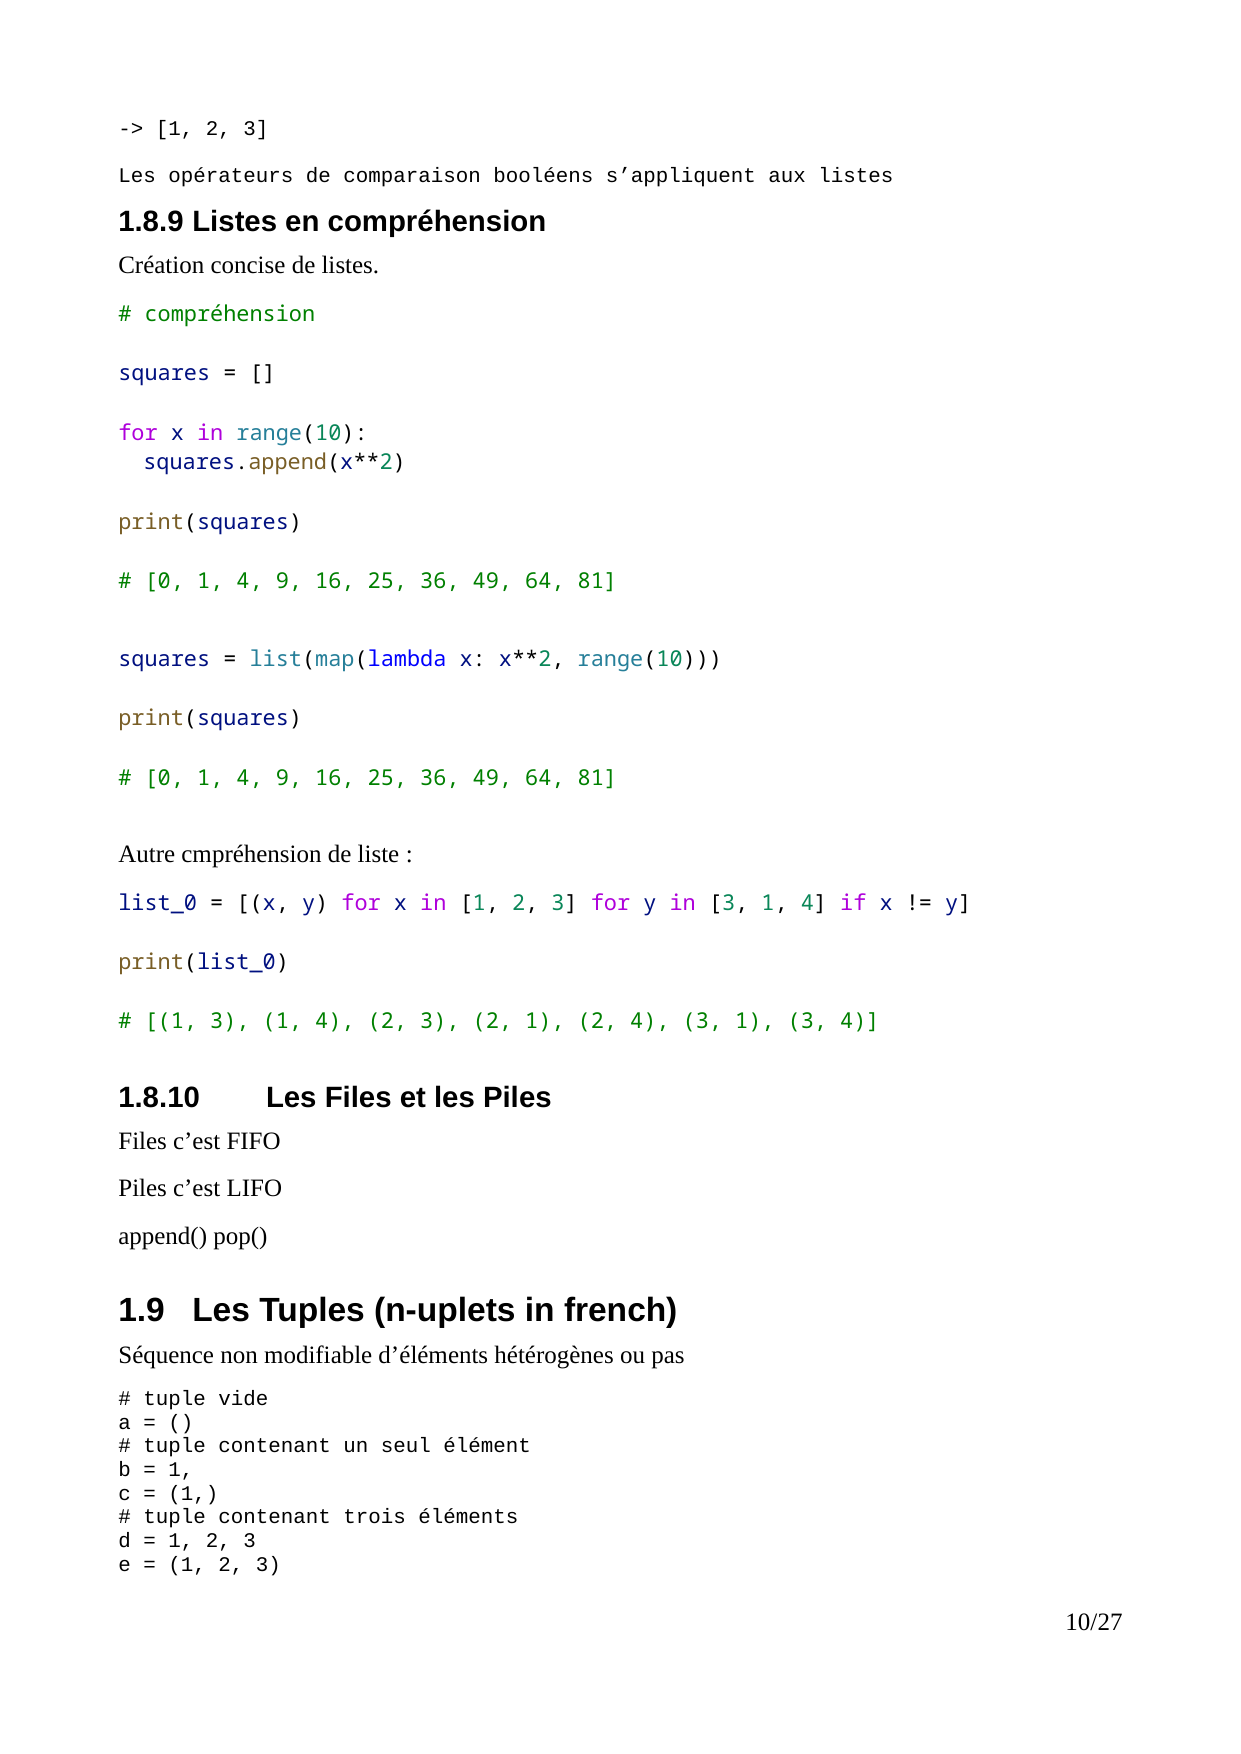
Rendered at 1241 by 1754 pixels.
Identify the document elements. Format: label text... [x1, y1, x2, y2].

text print(squares) [118, 506, 1122, 536]
text Séquence non modifiable d’éléments hétérogènes ou pas [118, 1341, 1122, 1369]
subtitle Les Files et les Piles [118, 1079, 1122, 1113]
text Création concise de listes. [118, 250, 1122, 279]
text # [0, 1, 4, 9, 16, 25, 36, 49, 64, 81] [118, 762, 1122, 791]
text e = (1, 2, 3) [118, 1554, 1122, 1577]
text # [0, 1, 4, 9, 16, 25, 36, 49, 64, 81] [118, 565, 1122, 595]
text for x in range(10): [118, 416, 1122, 446]
text a = () [118, 1412, 1122, 1436]
text c = (1,) [118, 1483, 1122, 1506]
text append() pop() [118, 1221, 1122, 1250]
text # tuple contenant un seul élément [118, 1436, 1122, 1459]
text Les opérateurs de comparaison booléens s’appliquent aux listes [118, 165, 1122, 189]
text # compréhension [118, 297, 1122, 327]
text squares.append(x**2) [118, 446, 1122, 476]
text Files c’est FIFO [118, 1126, 1122, 1154]
text Piles c’est LIFO [118, 1173, 1122, 1202]
text -> [1, 2, 3] [118, 118, 1122, 142]
text print(list_0) [118, 946, 1122, 976]
subtitle Les Tuples (n-uplets in french) [118, 1289, 1122, 1328]
text # [(1, 3), (1, 4), (2, 3), (2, 1), (2, 4), (3, 1), (3, 4)] [118, 1006, 1122, 1035]
text print(squares) [118, 702, 1122, 732]
text # tuple contenant trois éléments [118, 1506, 1122, 1530]
text d = 1, 2, 3 [118, 1530, 1122, 1554]
text list_0 = [(x, y) for x in [1, 2, 3] for y in [3, 1, 4] if x != y] [118, 887, 1122, 916]
text squares = [] [118, 357, 1122, 387]
text Autre cmpréhension de liste : [118, 839, 1122, 868]
text # tuple vide [118, 1388, 1122, 1412]
subtitle Listes en compréhension [118, 204, 1122, 237]
text b = 1, [118, 1459, 1122, 1483]
text squares = list(map(lambda x: x**2, range(10))) [118, 643, 1122, 672]
